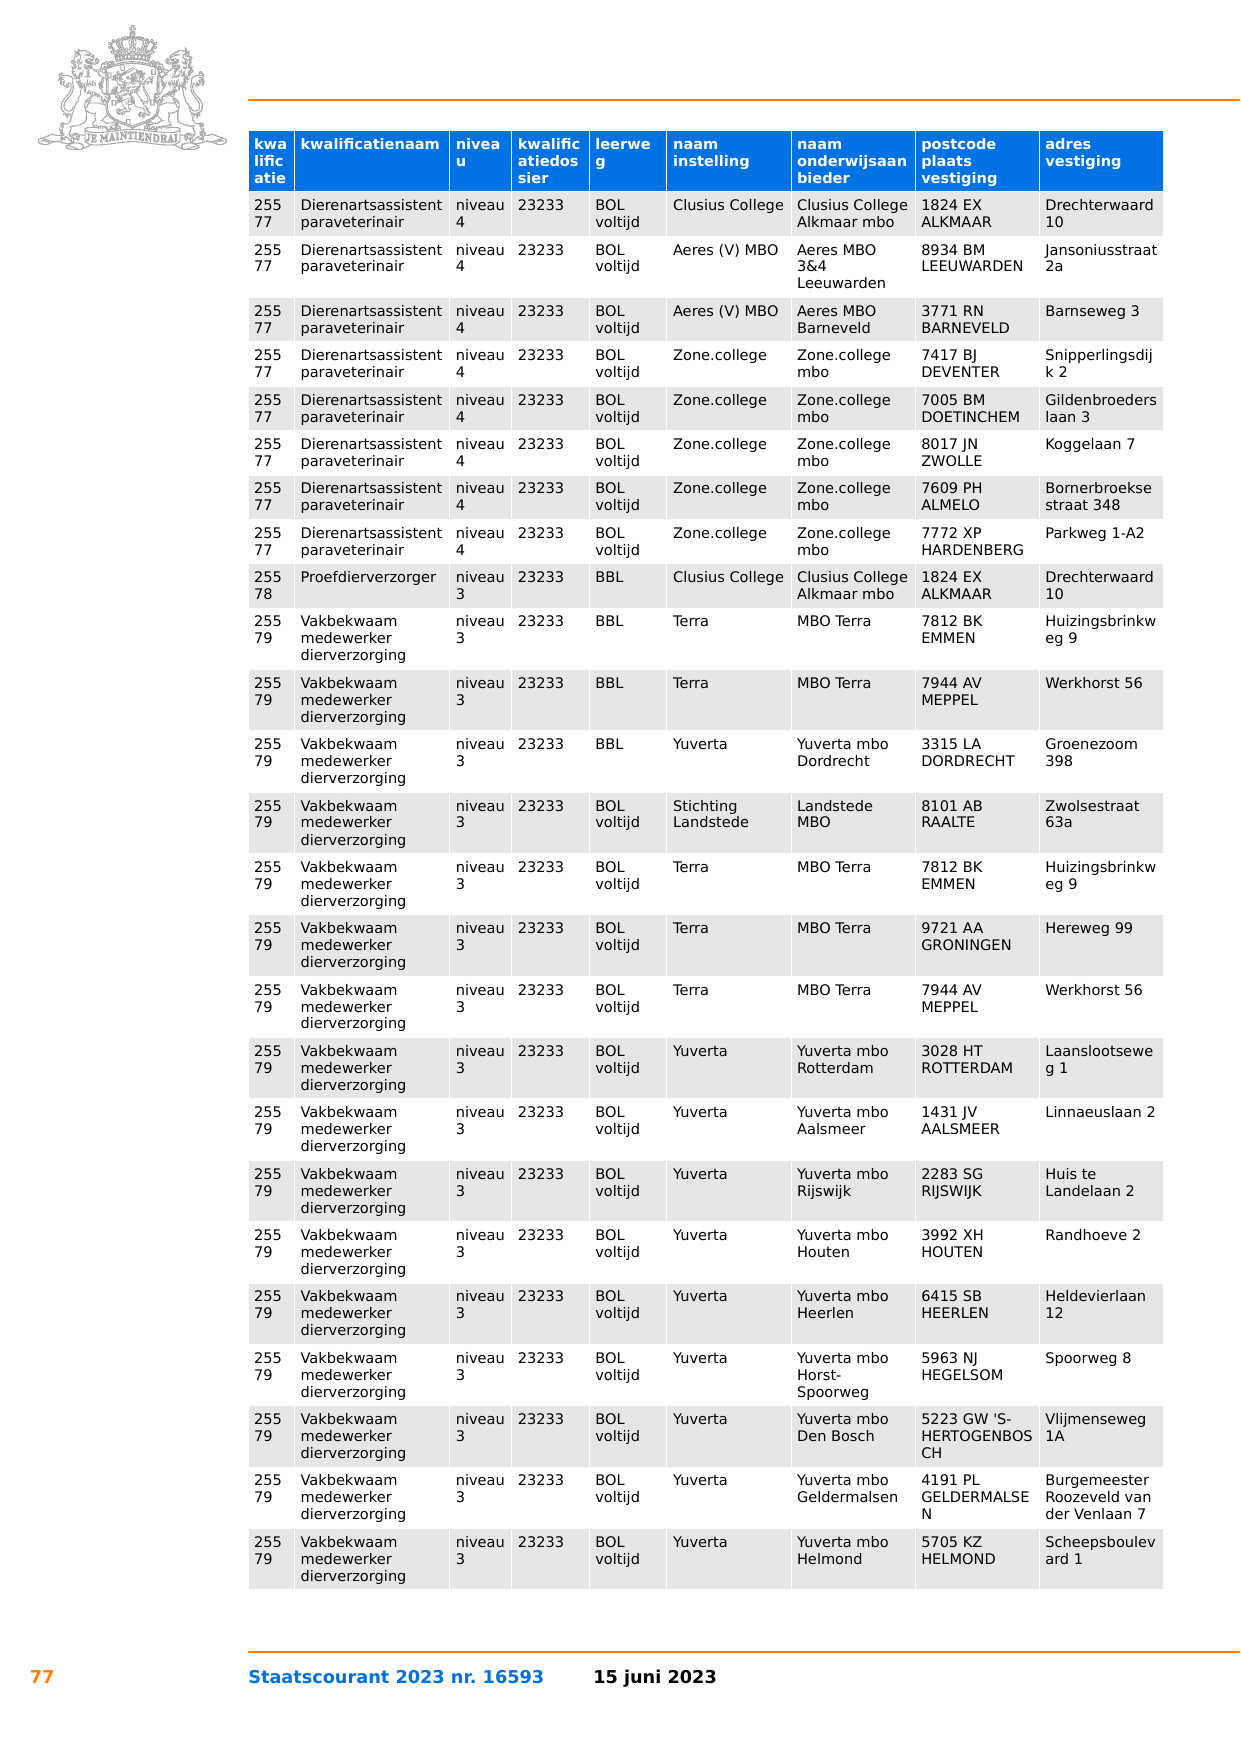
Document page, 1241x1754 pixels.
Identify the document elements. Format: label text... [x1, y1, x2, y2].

table_cell Gildenbroederslaan 3 [1040, 387, 1163, 430]
table_cell 3771 RN BARNEVELD [916, 298, 1039, 341]
table_cell 7772 XP HARDENBERG [916, 520, 1039, 563]
table_cell Yuverta [667, 731, 791, 792]
table_cell 23233 [512, 915, 589, 976]
table_cell BOL voltijd [590, 793, 666, 853]
table_cell 23233 [512, 1468, 589, 1528]
table_cell 3315 LA DORDRECHT [916, 731, 1039, 792]
table_cell Vakbekwaam medewerker dierverzorging [295, 1038, 449, 1098]
table_cell niveau 3 [450, 1222, 511, 1282]
table_cell Yuverta mbo Rotterdam [792, 1038, 915, 1098]
table_cell Vakbekwaam medewerker dierverzorging [295, 977, 449, 1037]
table_cell Yuverta mbo Rijswijk [792, 1161, 915, 1221]
table_cell niveau 3 [450, 1038, 511, 1098]
table_cell BOL voltijd [590, 431, 666, 474]
table_cell MBO Terra [792, 854, 915, 914]
table_cell 23233 [512, 192, 589, 236]
table_cell 1824 EX ALKMAAR [916, 564, 1039, 608]
table_header kwalificatie [249, 131, 294, 191]
table_cell 23233 [512, 343, 589, 386]
table_cell MBO Terra [792, 670, 915, 730]
table_header kwalificatiedossier [512, 131, 589, 191]
table_cell MBO Terra [792, 915, 915, 976]
table_cell Yuverta [667, 1529, 791, 1589]
table_cell 7609 PH ALMELO [916, 476, 1039, 519]
table_cell Landstede MBO [792, 793, 915, 853]
table_cell 23233 [512, 431, 589, 474]
table_cell niveau 3 [450, 670, 511, 730]
table_cell Aeres (V) MBO [667, 298, 791, 341]
table_cell Barnseweg 3 [1040, 298, 1163, 341]
table_cell 23233 [512, 670, 589, 730]
table_cell Zone.college [667, 476, 791, 519]
table_cell niveau 3 [450, 793, 511, 853]
table_cell 1431 JV AALSMEER [916, 1100, 1039, 1160]
table_cell Zone.college [667, 520, 791, 563]
table_cell 23233 [512, 1161, 589, 1221]
table_cell BOL voltijd [590, 387, 666, 430]
table_cell Vakbekwaam medewerker dierverzorging [295, 1284, 449, 1344]
table_cell Clusius College Alkmaar mbo [792, 192, 915, 236]
table_cell MBO Terra [792, 977, 915, 1037]
table_cell niveau 4 [450, 298, 511, 341]
table_cell Vakbekwaam medewerker dierverzorging [295, 1468, 449, 1528]
table_cell 25579 [249, 915, 294, 976]
table_cell niveau 4 [450, 237, 511, 297]
table_cell 23233 [512, 1345, 589, 1405]
table_cell niveau 3 [450, 731, 511, 792]
table_cell 23233 [512, 793, 589, 853]
table_header kwalificatienaam [295, 131, 449, 191]
table_cell Yuverta [667, 1100, 791, 1160]
table_header naam instelling [667, 131, 791, 191]
table_cell Jansoniusstraat 2a [1040, 237, 1163, 297]
table_cell 25577 [249, 298, 294, 341]
table_cell BOL voltijd [590, 1161, 666, 1221]
table_cell niveau 3 [450, 1100, 511, 1160]
table_cell Dierenartsassistent paraveterinair [295, 520, 449, 563]
table_cell BOL voltijd [590, 1345, 666, 1405]
table_cell Yuverta mbo Heerlen [792, 1284, 915, 1344]
table_cell Vakbekwaam medewerker dierverzorging [295, 1345, 449, 1405]
table_cell 8101 AB RAALTE [916, 793, 1039, 853]
table_cell Clusius College [667, 192, 791, 236]
table_cell niveau 3 [450, 609, 511, 669]
table_cell Zone.college [667, 387, 791, 430]
table_cell Zone.college mbo [792, 431, 915, 474]
table_cell 23233 [512, 609, 589, 669]
table_cell niveau 3 [450, 977, 511, 1037]
table_cell BOL voltijd [590, 977, 666, 1037]
table_cell Heldevierlaan 12 [1040, 1284, 1163, 1344]
table_cell Vakbekwaam medewerker dierverzorging [295, 1222, 449, 1282]
table_cell Vakbekwaam medewerker dierverzorging [295, 854, 449, 914]
table_cell Vakbekwaam medewerker dierverzorging [295, 793, 449, 853]
table_cell Yuverta mbo Geldermalsen [792, 1468, 915, 1528]
table_cell BOL voltijd [590, 298, 666, 341]
table_cell 25577 [249, 520, 294, 563]
table_cell 3992 XH HOUTEN [916, 1222, 1039, 1282]
table_cell 23233 [512, 1406, 589, 1467]
table_cell 7944 AV MEPPEL [916, 670, 1039, 730]
table_cell Yuverta [667, 1161, 791, 1221]
table_cell 25579 [249, 1468, 294, 1528]
table_cell niveau 3 [450, 1468, 511, 1528]
table_cell niveau 4 [450, 343, 511, 386]
table_cell Vakbekwaam medewerker dierverzorging [295, 915, 449, 976]
table_cell 25579 [249, 1038, 294, 1098]
table_cell Burgemeester Roozeveld van der Venlaan 7 [1040, 1468, 1163, 1528]
table_cell 25577 [249, 476, 294, 519]
table_cell 7005 BM DOETINCHEM [916, 387, 1039, 430]
table_cell BBL [590, 609, 666, 669]
table_cell niveau 3 [450, 854, 511, 914]
table_cell Linnaeuslaan 2 [1040, 1100, 1163, 1160]
table_cell 23233 [512, 1038, 589, 1098]
table_cell 25577 [249, 431, 294, 474]
table_cell Aeres MBO 3&4 Leeuwarden [792, 237, 915, 297]
table_cell Laanslootseweg 1 [1040, 1038, 1163, 1098]
table_cell 23233 [512, 520, 589, 563]
table_cell Drechterwaard 10 [1040, 192, 1163, 236]
table_cell 23233 [512, 237, 589, 297]
table_cell Vakbekwaam medewerker dierverzorging [295, 1529, 449, 1589]
table_cell 9721 AA GRONINGEN [916, 915, 1039, 976]
table_header niveau [450, 131, 511, 191]
table_cell 6415 SB HEERLEN [916, 1284, 1039, 1344]
table_cell 23233 [512, 1284, 589, 1344]
table_cell Yuverta [667, 1222, 791, 1282]
table_header leerweg [590, 131, 666, 191]
table_cell 7417 BJ DEVENTER [916, 343, 1039, 386]
table_cell BOL voltijd [590, 1529, 666, 1589]
table_cell Stichting Landstede [667, 793, 791, 853]
table_cell Koggelaan 7 [1040, 431, 1163, 474]
table_cell Dierenartsassistent paraveterinair [295, 476, 449, 519]
table_cell 25579 [249, 1100, 294, 1160]
table_cell Dierenartsassistent paraveterinair [295, 431, 449, 474]
table_cell Zone.college [667, 343, 791, 386]
table_cell niveau 3 [450, 1161, 511, 1221]
table_cell niveau 4 [450, 387, 511, 430]
table_cell Yuverta [667, 1345, 791, 1405]
table_cell niveau 4 [450, 476, 511, 519]
table_cell BBL [590, 731, 666, 792]
table_cell 25579 [249, 854, 294, 914]
table_cell Terra [667, 670, 791, 730]
table_cell Dierenartsassistent paraveterinair [295, 387, 449, 430]
table_cell 25579 [249, 977, 294, 1037]
table_cell Vakbekwaam medewerker dierverzorging [295, 1100, 449, 1160]
table_cell Zone.college mbo [792, 343, 915, 386]
table_cell Yuverta [667, 1406, 791, 1467]
table_cell Randhoeve 2 [1040, 1222, 1163, 1282]
table_cell Dierenartsassistent paraveterinair [295, 343, 449, 386]
table_cell 23233 [512, 977, 589, 1037]
table_cell 25578 [249, 564, 294, 608]
table_cell BBL [590, 670, 666, 730]
table_cell 25579 [249, 1161, 294, 1221]
table_cell 25579 [249, 1529, 294, 1589]
table_cell niveau 4 [450, 520, 511, 563]
table_cell 25579 [249, 1406, 294, 1467]
table_cell Yuverta [667, 1284, 791, 1344]
table_cell BOL voltijd [590, 1406, 666, 1467]
table_cell 23233 [512, 1529, 589, 1589]
table_cell niveau 4 [450, 192, 511, 236]
table_cell Yuverta mbo Aalsmeer [792, 1100, 915, 1160]
table_cell Dierenartsassistent paraveterinair [295, 298, 449, 341]
table_cell Huizingsbrinkweg 9 [1040, 854, 1163, 914]
table_cell Terra [667, 977, 791, 1037]
table_cell BOL voltijd [590, 854, 666, 914]
table_cell 25579 [249, 1284, 294, 1344]
table_cell 8934 BM LEEUWARDEN [916, 237, 1039, 297]
table_cell 25577 [249, 387, 294, 430]
table_cell Yuverta mbo Horst-Spoorweg [792, 1345, 915, 1405]
table_cell Zone.college [667, 431, 791, 474]
table_cell 7944 AV MEPPEL [916, 977, 1039, 1037]
table_cell BOL voltijd [590, 520, 666, 563]
table_cell Yuverta mbo Helmond [792, 1529, 915, 1589]
table_cell Vakbekwaam medewerker dierverzorging [295, 609, 449, 669]
table_cell Clusius College [667, 564, 791, 608]
table_cell Vakbekwaam medewerker dierverzorging [295, 1406, 449, 1467]
table_cell MBO Terra [792, 609, 915, 669]
table_cell Zone.college mbo [792, 387, 915, 430]
table_cell BOL voltijd [590, 476, 666, 519]
table_cell BBL [590, 564, 666, 608]
table_cell Werkhorst 56 [1040, 977, 1163, 1037]
table_cell BOL voltijd [590, 1038, 666, 1098]
table_cell 25579 [249, 1222, 294, 1282]
table_cell Aeres MBO Barneveld [792, 298, 915, 341]
table_header adres vestiging [1040, 131, 1163, 191]
table_cell Vlijmenseweg 1A [1040, 1406, 1163, 1467]
table_header postcode plaats vestiging [916, 131, 1039, 191]
table_cell Zone.college mbo [792, 476, 915, 519]
table_cell Proefdierverzorger [295, 564, 449, 608]
table_cell BOL voltijd [590, 1284, 666, 1344]
table_cell Huizingsbrinkweg 9 [1040, 609, 1163, 669]
table_cell 23233 [512, 387, 589, 430]
table_cell 23233 [512, 1222, 589, 1282]
table_cell niveau 3 [450, 1345, 511, 1405]
table_cell Vakbekwaam medewerker dierverzorging [295, 731, 449, 792]
table_cell niveau 3 [450, 1284, 511, 1344]
table_cell 5223 GW 'S-HERTOGENBOSCH [916, 1406, 1039, 1467]
table_cell Werkhorst 56 [1040, 670, 1163, 730]
table_cell Clusius College Alkmaar mbo [792, 564, 915, 608]
table_cell 7812 BK EMMEN [916, 609, 1039, 669]
table_cell BOL voltijd [590, 192, 666, 236]
table_cell Terra [667, 609, 791, 669]
table_cell 4191 PL GELDERMALSEN [916, 1468, 1039, 1528]
table_cell 7812 BK EMMEN [916, 854, 1039, 914]
table_cell 8017 JN ZWOLLE [916, 431, 1039, 474]
picture [38, 25, 227, 150]
table_cell 25577 [249, 343, 294, 386]
table_cell Snipperlingsdijk 2 [1040, 343, 1163, 386]
table_cell Yuverta [667, 1038, 791, 1098]
table_cell niveau 3 [450, 1529, 511, 1589]
table_cell 5963 NJ HEGELSOM [916, 1345, 1039, 1405]
table_cell Vakbekwaam medewerker dierverzorging [295, 670, 449, 730]
table_cell BOL voltijd [590, 343, 666, 386]
table_cell BOL voltijd [590, 237, 666, 297]
table_cell 25579 [249, 1345, 294, 1405]
table_cell niveau 3 [450, 915, 511, 976]
table_cell BOL voltijd [590, 1222, 666, 1282]
table_cell Yuverta mbo Den Bosch [792, 1406, 915, 1467]
table_cell Dierenartsassistent paraveterinair [295, 237, 449, 297]
table_cell 3028 HT ROTTERDAM [916, 1038, 1039, 1098]
table_cell Terra [667, 854, 791, 914]
table_cell 25577 [249, 192, 294, 236]
table_cell Spoorweg 8 [1040, 1345, 1163, 1405]
table_cell Aeres (V) MBO [667, 237, 791, 297]
table_cell Huis te Landelaan 2 [1040, 1161, 1163, 1221]
table_cell 23233 [512, 298, 589, 341]
table_cell 5705 KZ HELMOND [916, 1529, 1039, 1589]
table_cell Parkweg 1-A2 [1040, 520, 1163, 563]
table_cell Drechterwaard 10 [1040, 564, 1163, 608]
table_cell 23233 [512, 476, 589, 519]
table_cell BOL voltijd [590, 1100, 666, 1160]
table_cell Vakbekwaam medewerker dierverzorging [295, 1161, 449, 1221]
table_cell niveau 4 [450, 431, 511, 474]
table_cell niveau 3 [450, 564, 511, 608]
table_cell BOL voltijd [590, 1468, 666, 1528]
table_cell 1824 EX ALKMAAR [916, 192, 1039, 236]
table_cell 23233 [512, 731, 589, 792]
table_cell Terra [667, 915, 791, 976]
table_cell Yuverta mbo Dordrecht [792, 731, 915, 792]
table_cell 2283 SG RIJSWIJK [916, 1161, 1039, 1221]
table_cell niveau 3 [450, 1406, 511, 1467]
table_cell Yuverta [667, 1468, 791, 1528]
table_cell Bornerbroeksestraat 348 [1040, 476, 1163, 519]
table_cell 23233 [512, 564, 589, 608]
table_cell 25579 [249, 793, 294, 853]
table_cell 25579 [249, 731, 294, 792]
table_cell Dierenartsassistent paraveterinair [295, 192, 449, 236]
table_cell 23233 [512, 854, 589, 914]
table_cell Yuverta mbo Houten [792, 1222, 915, 1282]
table_cell 25577 [249, 237, 294, 297]
table_cell BOL voltijd [590, 915, 666, 976]
table_cell Zwolsestraat 63a [1040, 793, 1163, 853]
table_cell 25579 [249, 670, 294, 730]
table_cell 25579 [249, 609, 294, 669]
table_cell Zone.college mbo [792, 520, 915, 563]
table_cell Groenezoom 398 [1040, 731, 1163, 792]
table_cell Hereweg 99 [1040, 915, 1163, 976]
table_cell Scheepsboulevard 1 [1040, 1529, 1163, 1589]
table_cell 23233 [512, 1100, 589, 1160]
table_header naam onderwijsaanbieder [792, 131, 915, 191]
